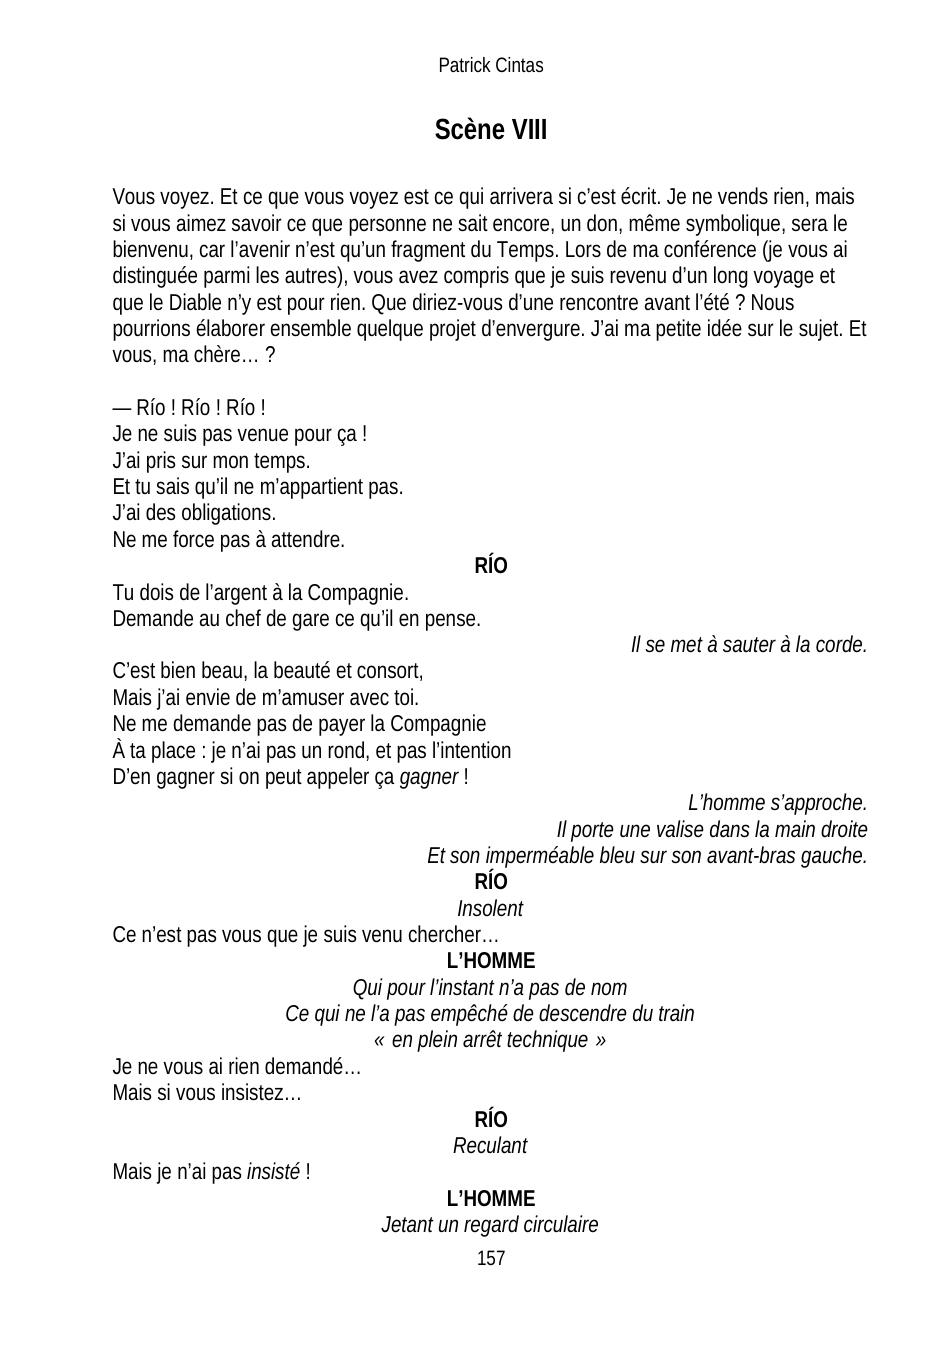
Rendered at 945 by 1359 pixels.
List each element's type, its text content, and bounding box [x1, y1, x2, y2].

text J’ai pris sur mon temps. [112, 447, 870, 473]
text « en plein arrêt technique » [112, 1026, 870, 1053]
text Mais si vous insistez… [112, 1079, 870, 1106]
subtitle Scène VIII [112, 112, 870, 146]
text C’est bien beau, la beauté et consort, [112, 657, 870, 684]
text Je ne suis pas venue pour ça ! [112, 420, 870, 447]
text L’HOMME [112, 1184, 870, 1211]
text Et son imperméable bleu sur son avant-bras gauche. [112, 842, 870, 868]
text Ne me force pas à attendre. [112, 526, 870, 552]
text Ne me demande pas de payer la Compagnie [112, 710, 870, 737]
text — Río ! Río ! Río ! [112, 394, 870, 420]
text Insolent [112, 895, 870, 921]
text Qui pour l’instant n’a pas de nom [112, 974, 870, 1000]
text L’HOMME [112, 947, 870, 974]
text Jetant un regard circulaire [112, 1211, 870, 1237]
text Et tu sais qu’il ne m’appartient pas. [112, 473, 870, 499]
text Mais je n’ai pas insisté ! [112, 1158, 870, 1184]
text Il se met à sauter à la corde. [112, 631, 870, 657]
text Mais j’ai envie de m’amuser avec toi. [112, 684, 870, 710]
text L’homme s’approche. [112, 789, 870, 816]
text Ce n’est pas vous que je suis venu chercher… [112, 921, 870, 947]
text J’ai des obligations. [112, 499, 870, 526]
text RÍO [112, 1106, 870, 1132]
text Ce qui ne l’a pas empêché de descendre du train [112, 1000, 870, 1026]
text D’en gagner si on peut appeler ça gagner ! [112, 763, 870, 789]
text Demande au chef de gare ce qu’il en pense. [112, 605, 870, 631]
text Tu dois de l’argent à la Compagnie. [112, 578, 870, 605]
text Reculant [112, 1132, 870, 1158]
text À ta place : je n’ai pas un rond, et pas l’intention [112, 737, 870, 763]
text RÍO [112, 868, 870, 895]
text Je ne vous ai rien demandé… [112, 1053, 870, 1079]
text Il porte une valise dans la main droite [112, 816, 870, 842]
text RÍO [112, 552, 870, 578]
text Vous voyez. Et ce que vous voyez est ce qui arrivera si c’est écrit. Je ne vends rien, mais si vous aimez savoir ce que personne ne sait encore, un don, même symbolique, sera le bienvenu, car l’avenir n’est qu’un fragment du Temps. Lors de ma conférence (je vous ai distinguée parmi les autres), vous avez compris que je suis revenu d’un long voyage et que le Diable n’y est pour rien. Que diriez-vous d’une rencontre avant l’été ? Nous pourrions élaborer ensemble quelque projet d’envergure. J’ai ma petite idée sur le sujet. Et vous, ma chère… ? [112, 183, 870, 368]
